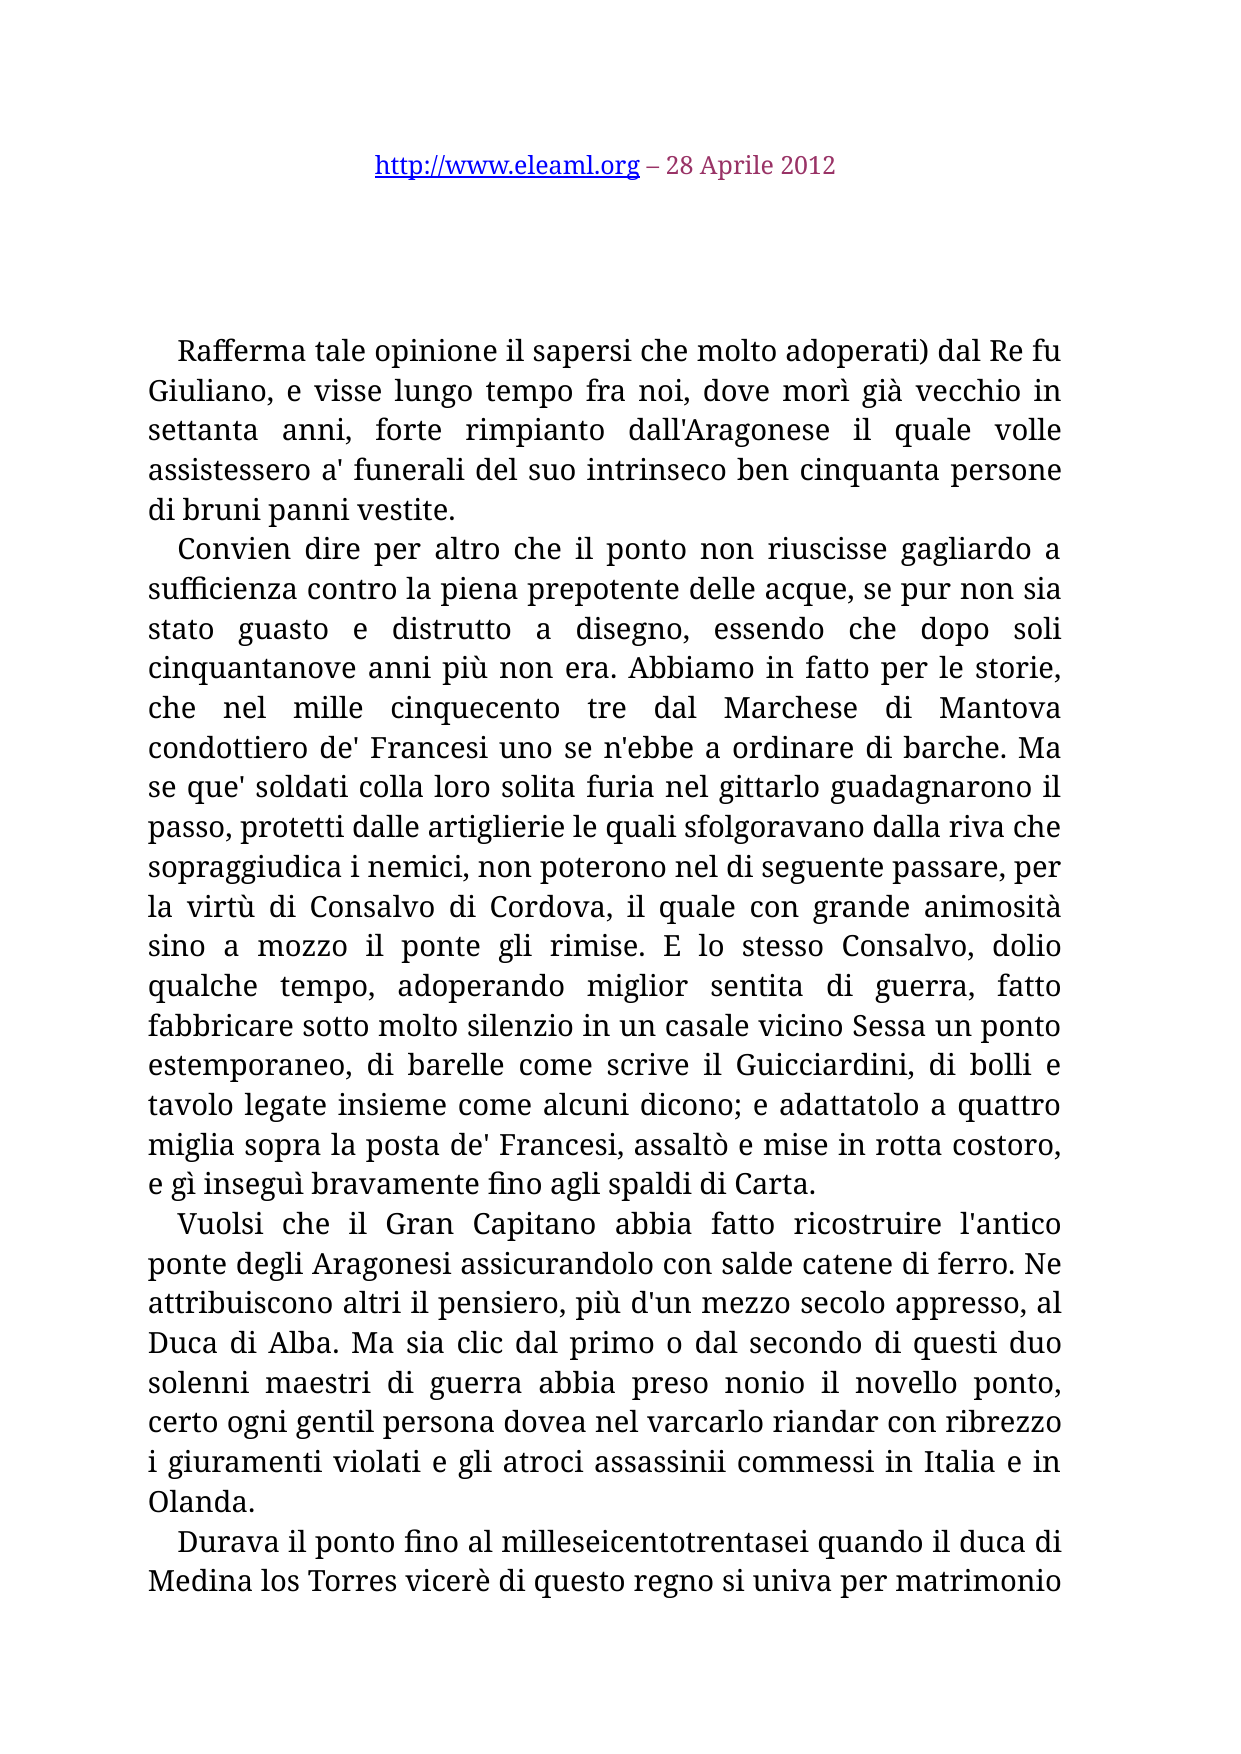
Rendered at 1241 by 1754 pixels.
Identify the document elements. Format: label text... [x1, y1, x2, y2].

text Vuolsi che il Gran Capitano abbia fatto ricostruire l'antico ponte degli Aragonesi assicurandolo con salde catene di ferro. Ne attribuiscono altri il pensiero, più d'un mezzo secolo appresso, al Duca di Alba. Ma sia clic dal primo o dal secondo di questi duo solenni maestri di guerra abbia preso nonio il novello ponto, certo ogni gentil persona dovea nel varcarlo riandar con ribrezzo i giuramenti violati e gli atroci assassinii commessi in Italia e in Olanda. [148, 1203, 1063, 1521]
text Durava il ponto fino al milleseicentotrentasei quando il duca di Medina los Torres vicerè di questo regno si univa per matrimonio [148, 1521, 1063, 1600]
text Convien dire per altro che il ponto non riuscisse gagliardo a sufficienza contro la piena prepotente delle acque, se pur non sia stato guasto e distrutto a disegno, essendo che dopo soli cinquantanove anni più non era. Abbiamo in fatto per le storie, che nel mille cinquecento tre dal Marchese di Mantova condottiero de' Francesi uno se n'ebbe a ordinare di barche. Ma se que' soldati colla loro solita furia nel gittarlo guadagnarono il passo, protetti dalle artiglierie le quali sfolgoravano dalla riva che sopraggiudica i nemici, non poterono nel di seguente passare, per la virtù di Consalvo di Cordova, il quale con grande animosità sino a mozzo il ponte gli rimise. E lo stesso Consalvo, dolio qualche tempo, adoperando miglior sentita di guerra, fatto fabbricare sotto molto silenzio in un casale vicino Sessa un ponto estemporaneo, di barelle come scrive il Guicciardini, di bolli e tavolo legate insieme come alcuni dicono; e adattatolo a quattro miglia sopra la posta de' Francesi, assaltò e mise in rotta costoro, e gì inseguì bravamente fino agli spaldi di Carta. [148, 529, 1063, 1203]
text Rafferma tale opinione il sapersi che molto adoperati) dal Re fu Giuliano, e visse lungo tempo fra noi, dove morì già vecchio in settanta anni, forte rimpianto dall'Aragonese il quale volle assistessero a' funerali del suo intrinseco ben cinquanta persone di bruni panni vestite. [148, 330, 1063, 529]
